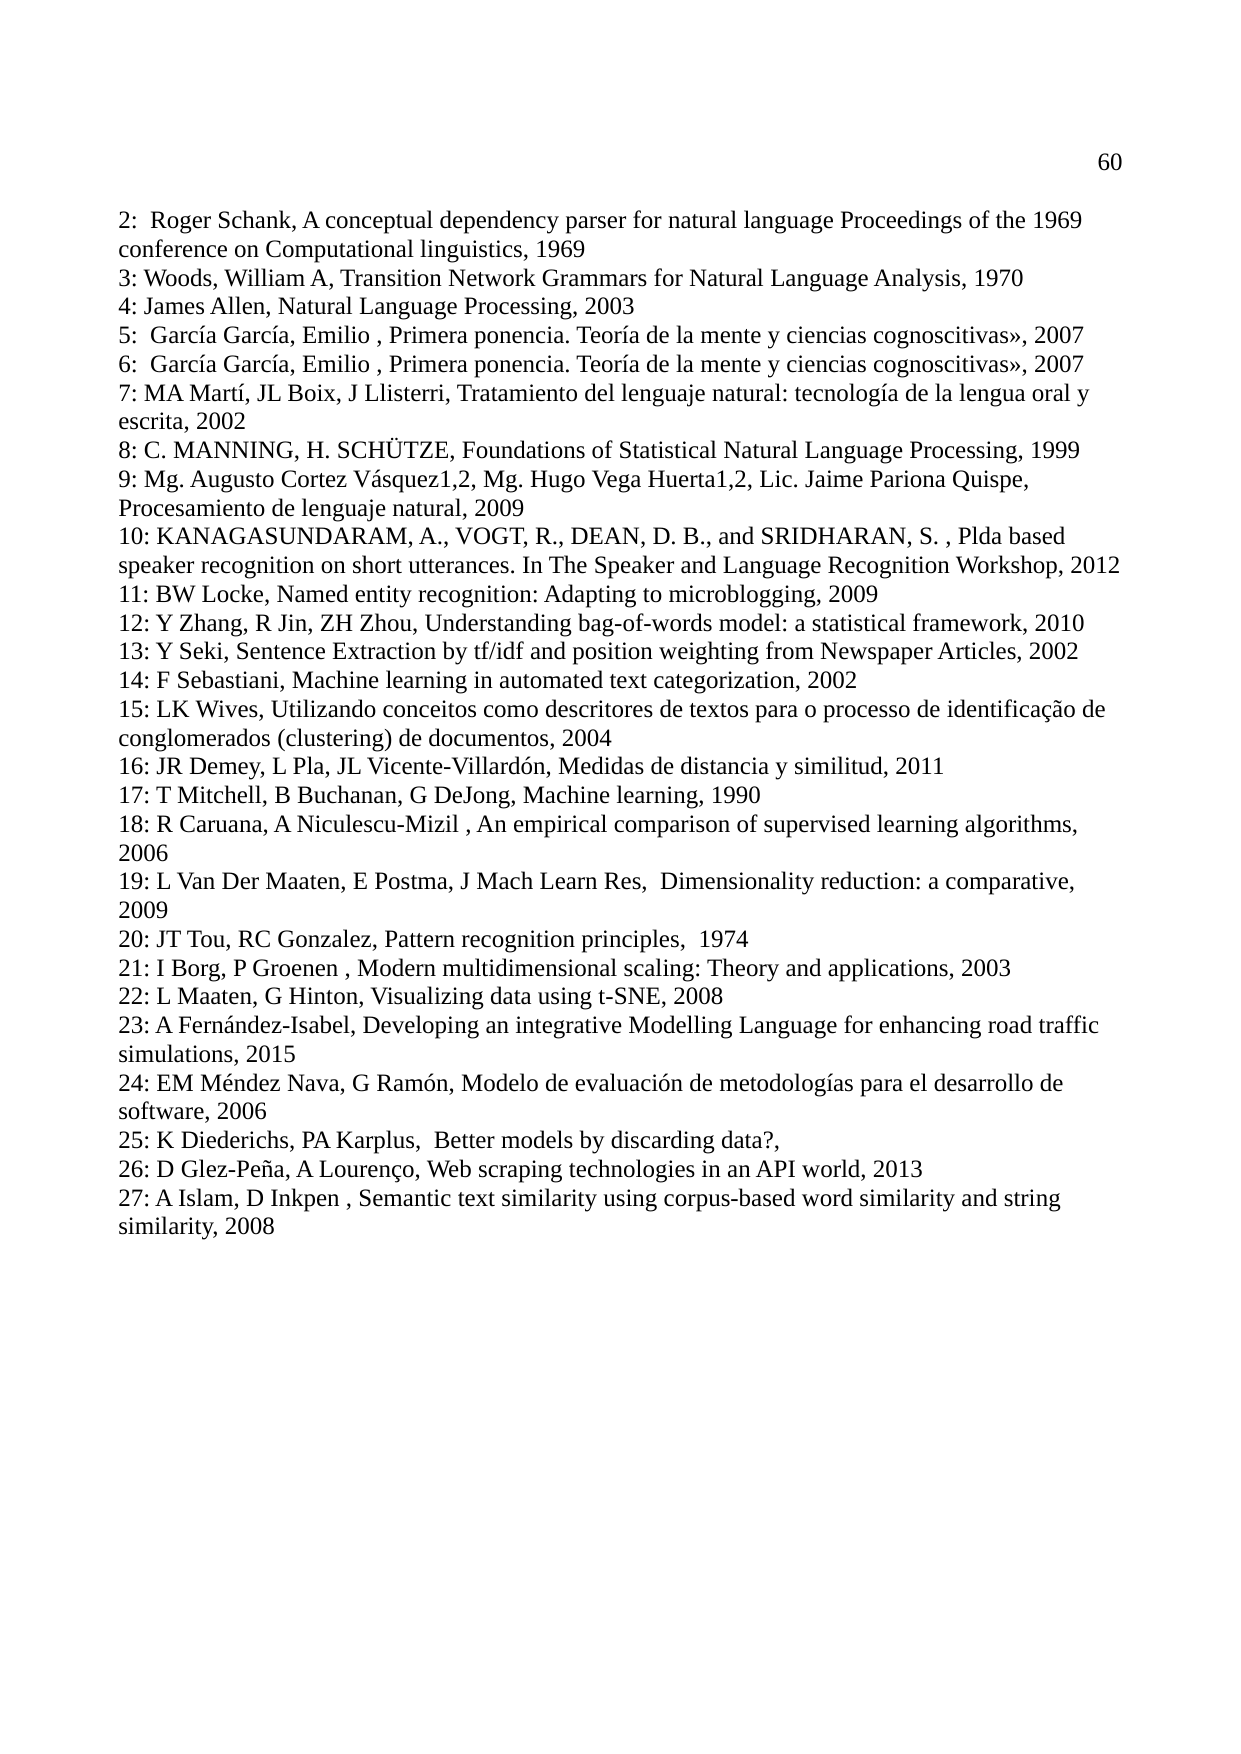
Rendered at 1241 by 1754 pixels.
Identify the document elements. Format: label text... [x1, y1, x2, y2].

text 25: K Diederichs, PA Karplus, Better models by discarding data?, [118, 1125, 1122, 1154]
text 11: BW Locke, Named entity recognition: Adapting to microblogging, 2009 [118, 579, 1122, 608]
text 13: Y Seki, Sentence Extraction by tf/idf and position weighting from Newspaper Articles, 2002 [118, 636, 1122, 665]
text 12: Y Zhang, R Jin, ZH Zhou, Understanding bag-of-words model: a statistical framework, 2010 [118, 608, 1122, 636]
text 2: Roger Schank, A conceptual dependency parser for natural language Proceedings of the 1969 conference on Computational linguistics, 1969 [118, 205, 1122, 263]
text 18: R Caruana, A Niculescu-Mizil , An empirical comparison of supervised learning algorithms, 2006 [118, 809, 1122, 866]
text 27: A Islam, D Inkpen , Semantic text similarity using corpus-based word similarity and string similarity, 2008 [118, 1183, 1122, 1240]
text 7: MA Martí, JL Boix, J Llisterri, Tratamiento del lenguaje natural: tecnología de la lengua oral y escrita, 2002 [118, 378, 1122, 435]
text 19: L Van Der Maaten, E Postma, J Mach Learn Res, Dimensionality reduction: a comparative, 2009 [118, 866, 1122, 924]
text 17: T Mitchell, B Buchanan, G DeJong, Machine learning, 1990 [118, 780, 1122, 809]
text 16: JR Demey, L Pla, JL Vicente-Villardón, Medidas de distancia y similitud, 2011 [118, 751, 1122, 780]
text 3: Woods, William A, Transition Network Grammars for Natural Language Analysis, 1970 [118, 263, 1122, 291]
text 4: James Allen, Natural Language Processing, 2003 [118, 291, 1122, 320]
text 8: C. MANNING, H. SCHÜTZE, Foundations of Statistical Natural Language Processing, 1999 [118, 435, 1122, 464]
text 5: García García, Emilio , Primera ponencia. Teoría de la mente y ciencias cognoscitivas», 2007 [118, 320, 1122, 349]
text 23: A Fernández-Isabel, Developing an integrative Modelling Language for enhancing road traffic simulations, 2015 [118, 1010, 1122, 1068]
text 24: EM Méndez Nava, G Ramón, Modelo de evaluación de metodologías para el desarrollo de software, 2006 [118, 1068, 1122, 1125]
text 22: L Maaten, G Hinton, Visualizing data using t-SNE, 2008 [118, 981, 1122, 1010]
text 15: LK Wives, Utilizando conceitos como descritores de textos para o processo de identificação de conglomerados (clustering) de documentos, 2004 [118, 694, 1122, 751]
text 20: JT Tou, RC Gonzalez, Pattern recognition principles, 1974 [118, 924, 1122, 953]
text 9: Mg. Augusto Cortez Vásquez1,2, Mg. Hugo Vega Huerta1,2, Lic. Jaime Pariona Quispe, Procesamiento de lenguaje natural, 2009 [118, 464, 1122, 521]
text 21: I Borg, P Groenen , Modern multidimensional scaling: Theory and applications, 2003 [118, 953, 1122, 981]
text 6: García García, Emilio , Primera ponencia. Teoría de la mente y ciencias cognoscitivas», 2007 [118, 349, 1122, 378]
text 26: D Glez-Peña, A Lourenço, Web scraping technologies in an API world, 2013 [118, 1154, 1122, 1183]
text 14: F Sebastiani, Machine learning in automated text categorization, 2002 [118, 665, 1122, 694]
text 10: KANAGASUNDARAM, A., VOGT, R., DEAN, D. B., and SRIDHARAN, S. , Plda based speaker recognition on short utterances. In The Speaker and Language Recognition Workshop, 2012 [118, 521, 1122, 579]
